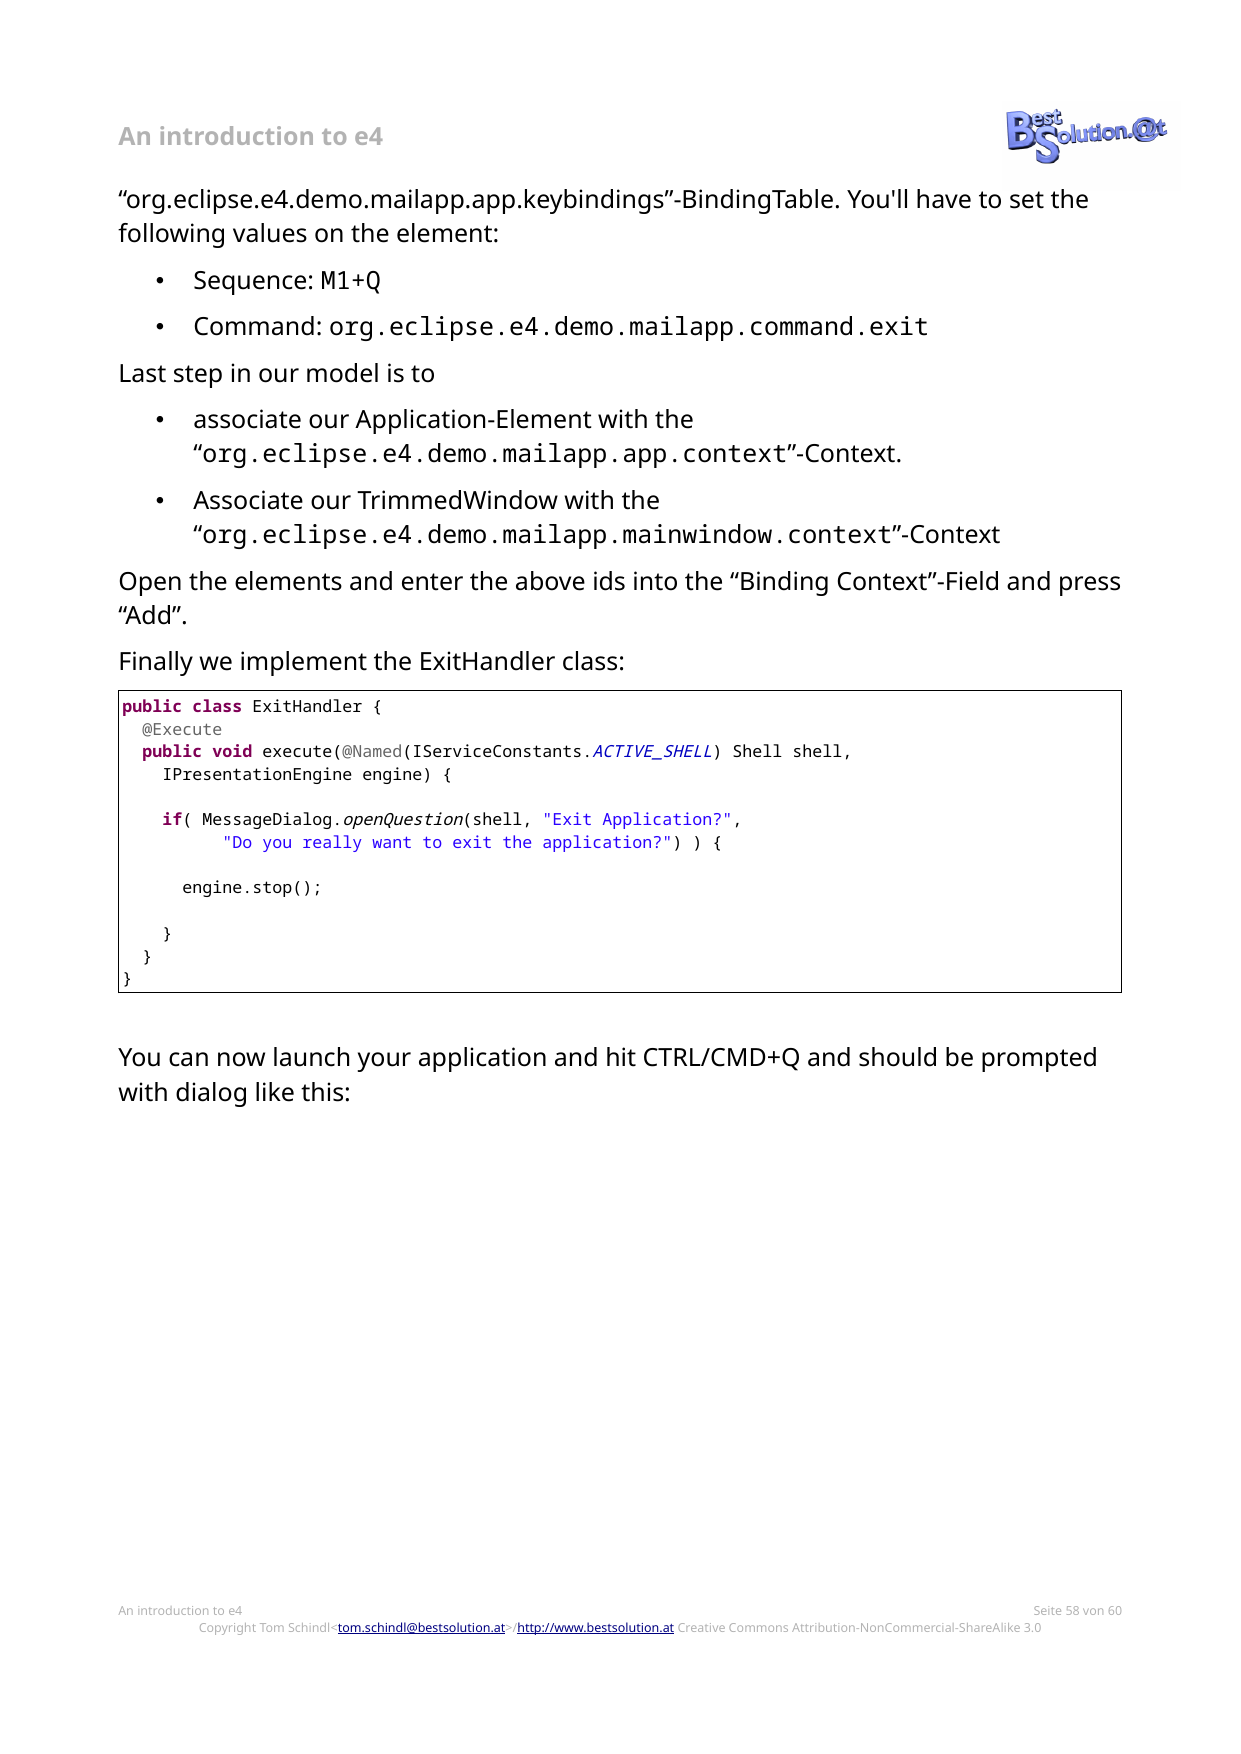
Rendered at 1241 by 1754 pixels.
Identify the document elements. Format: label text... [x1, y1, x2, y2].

text engine.stop(); [119, 872, 1121, 917]
text } [119, 917, 1121, 940]
list Sequence: M1+Q [156, 262, 1122, 296]
text Last step in our model is to [118, 355, 1122, 389]
list Command: org.eclipse.e4.demo.mailapp.command.exit [156, 309, 1122, 343]
list Associate our TrimmedWindow with the “org.eclipse.e4.demo.mailapp.mainwindow.context”-Context [156, 483, 1122, 551]
text } [119, 963, 1121, 992]
text “org.eclipse.e4.demo.mailapp.app.keybindings”-BindingTable. You'll have to set the following values on the element: [118, 182, 1122, 250]
text public class ExitHandler { [119, 691, 1121, 713]
text public void execute(@Named(IServiceConstants.ACTIVE_SHELL) Shell shell, IPresentationEngine engine) { [119, 736, 1121, 804]
picture [1002, 101, 1181, 191]
text Finally we implement the ExitHandler class: [118, 644, 1122, 678]
text You can now launch your application and hit CTRL/CMD+Q and should be prompted with dialog like this: [118, 1040, 1122, 1108]
text if( MessageDialog.openQuestion(shell, "Exit Application?", "Do you really want to exit the application?") ) { [119, 804, 1121, 872]
text Open the elements and enter the above ids into the “Binding Context”-Field and press “Add”. [118, 563, 1122, 631]
text } [119, 940, 1121, 963]
text @Execute [119, 713, 1121, 736]
list associate our Application-Element with the “org.eclipse.e4.demo.mailapp.app.context”-Context. [156, 402, 1122, 470]
